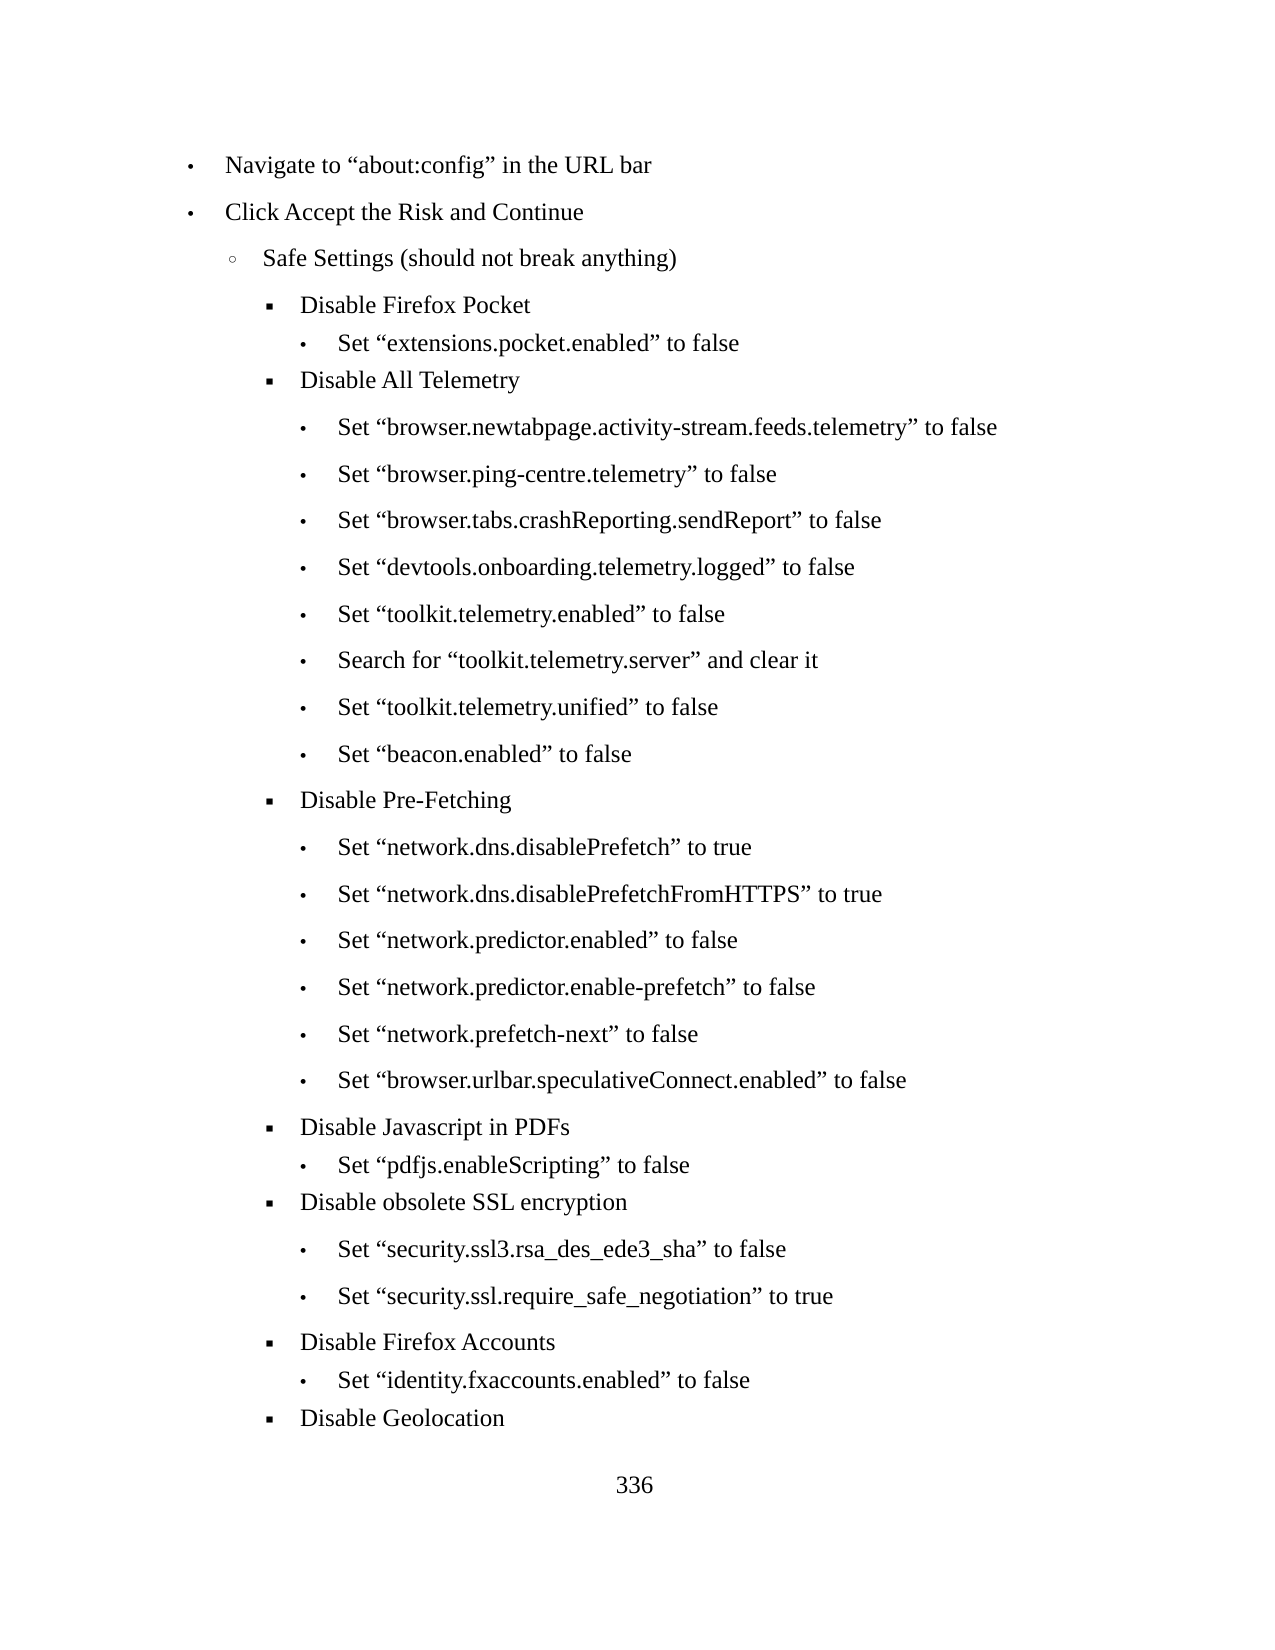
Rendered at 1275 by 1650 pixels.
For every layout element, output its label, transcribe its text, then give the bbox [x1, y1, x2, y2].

list Set “devtools.onboarding.telemetry.logged” to false [300, 552, 1125, 581]
list Disable All Telemetry [262, 365, 1125, 394]
list Set “security.ssl.require_safe_negotiation” to true [300, 1281, 1125, 1309]
list Disable Firefox Accounts [262, 1327, 1125, 1356]
list Safe Settings (should not break anything) [225, 243, 1125, 272]
list Set “toolkit.telemetry.enabled” to false [300, 599, 1125, 627]
list Set “extensions.pocket.enabled” to false [300, 328, 1125, 356]
list Set “security.ssl3.rsa_des_ede3_sha” to false [300, 1234, 1125, 1263]
list Disable Firefox Pocket [262, 290, 1125, 319]
list Search for “toolkit.telemetry.server” and clear it [300, 645, 1125, 674]
list Set “pdfjs.enableScripting” to false [300, 1150, 1125, 1178]
list Set “beacon.enabled” to false [300, 739, 1125, 767]
list Set “browser.urlbar.speculativeConnect.enabled” to false [300, 1065, 1125, 1094]
list Set “network.prefetch-next” to false [300, 1019, 1125, 1047]
list Disable Geolocation [262, 1403, 1125, 1432]
list Set “browser.newtabpage.activity-stream.feeds.telemetry” to false [300, 412, 1125, 441]
list Set “identity.fxaccounts.enabled” to false [300, 1365, 1125, 1394]
list Disable Javascript in PDFs [262, 1112, 1125, 1141]
list Set “network.predictor.enable-prefetch” to false [300, 972, 1125, 1001]
list Disable obsolete SSL encryption [262, 1187, 1125, 1216]
list Set “network.dns.disablePrefetch” to true [300, 832, 1125, 861]
list Disable Pre-Fetching [262, 785, 1125, 814]
list Set “network.predictor.enabled” to false [300, 925, 1125, 954]
list Click Accept the Risk and Continue [187, 197, 1125, 225]
list Set “browser.tabs.crashReporting.sendReport” to false [300, 505, 1125, 534]
list Set “network.dns.disablePrefetchFromHTTPS” to true [300, 879, 1125, 907]
list Set “browser.ping-centre.telemetry” to false [300, 459, 1125, 487]
list Set “toolkit.telemetry.unified” to false [300, 692, 1125, 721]
list Navigate to “about:config” in the URL bar [187, 150, 1125, 179]
